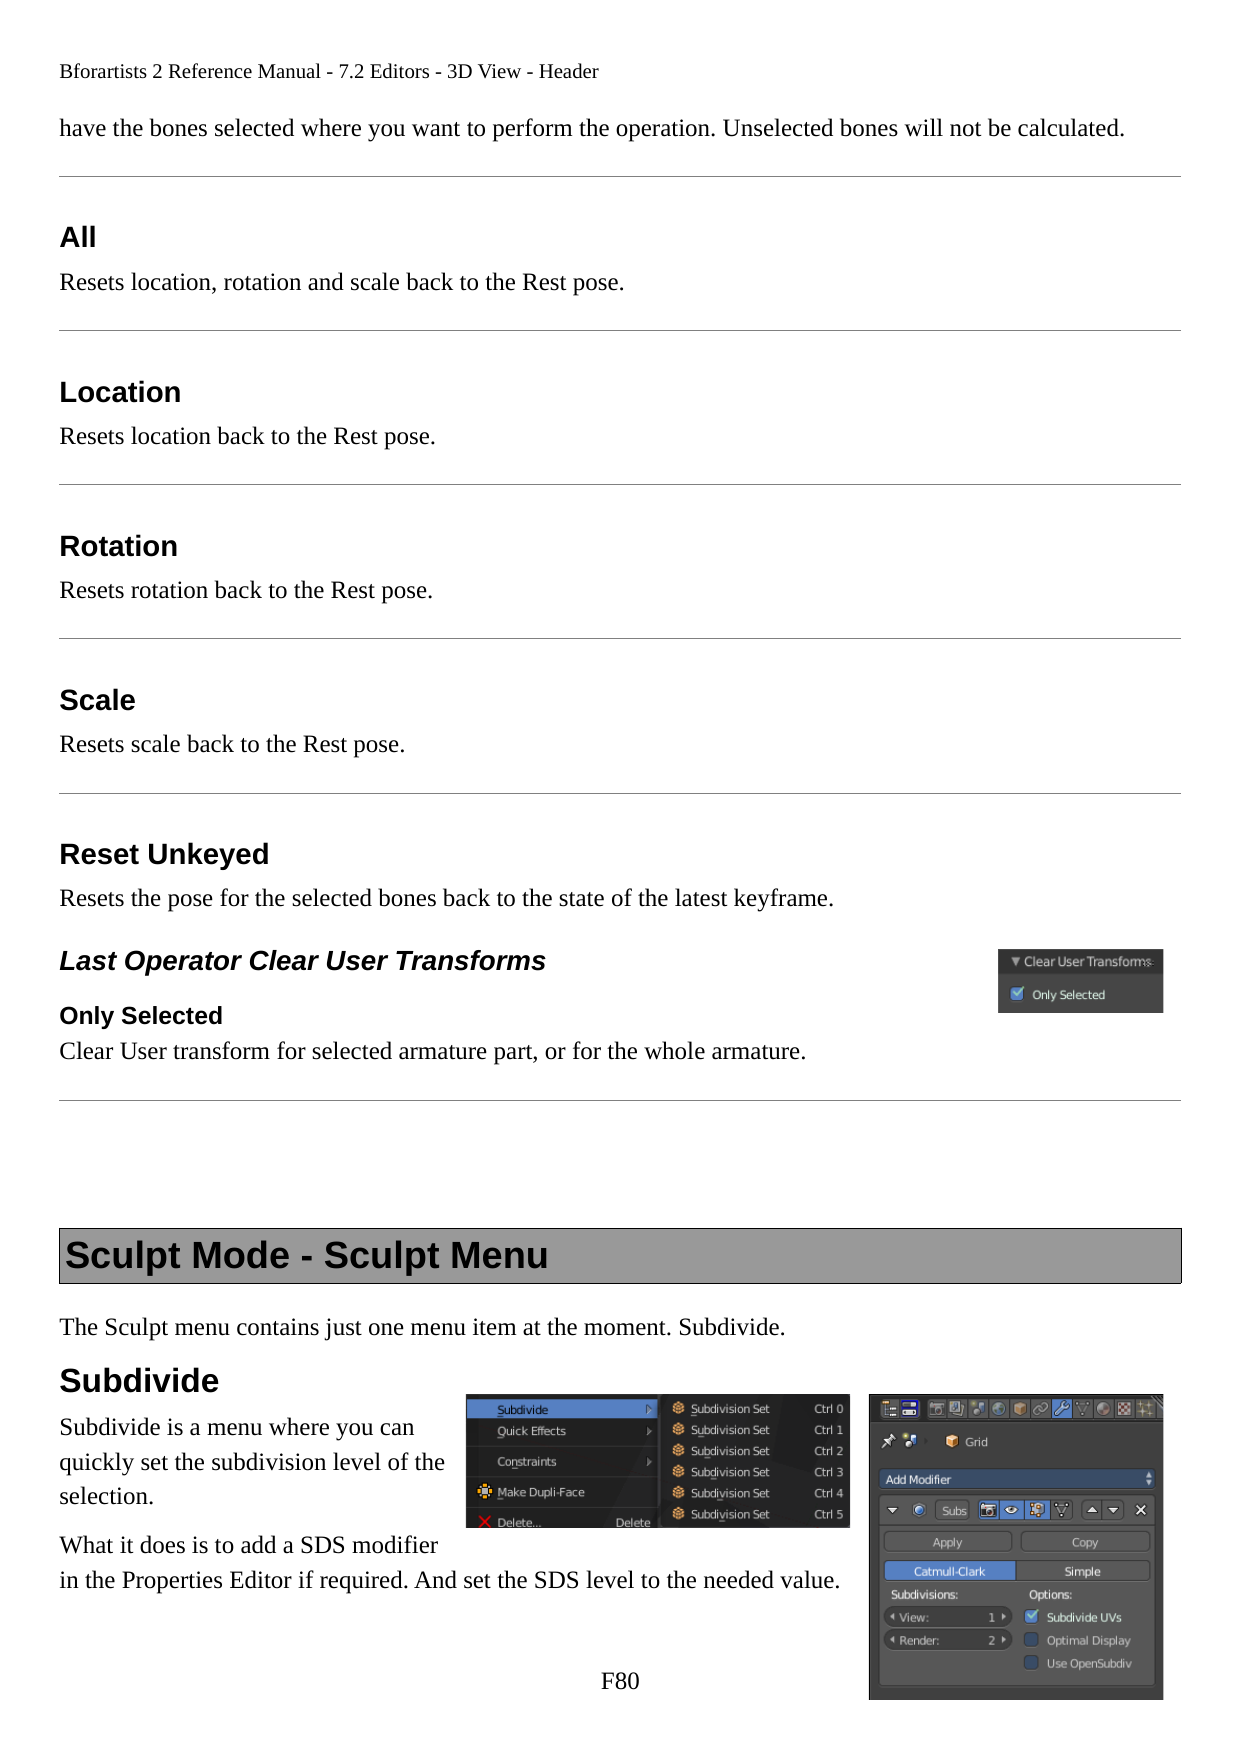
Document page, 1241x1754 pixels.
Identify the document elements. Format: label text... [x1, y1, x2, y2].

subtitle Reset Unkeyed [59, 837, 1181, 870]
subtitle Last Operator Clear User Transforms [59, 944, 1181, 976]
picture [998, 949, 1164, 1013]
text What it does is to add a SDS modifier in the Properties Editor if required. And set the SDS level to the needed value. [59, 1530, 868, 1593]
text Subdivide is a menu where you can quickly set the subdivision level of the selection. [59, 1412, 465, 1510]
picture [868, 1394, 1164, 1700]
text The Sculpt menu contains just one menu item at the moment. Subdivide. [59, 1312, 1181, 1340]
text Resets location, rotation and scale back to the Rest pose. [59, 267, 1181, 295]
subtitle Subdivide [59, 1361, 1181, 1400]
subtitle All [59, 220, 1181, 254]
subtitle Scale [59, 683, 1181, 716]
text Resets location back to the Rest pose. [59, 421, 1181, 449]
table_header Sculpt Mode - Sculpt Menu [60, 1229, 1181, 1283]
subtitle Only Selected [59, 1001, 1181, 1030]
text have the bones selected where you want to perform the operation. Unselected bones will not be calculated. [59, 113, 1181, 141]
text Clear User transform for selected armature part, or for the whole armature. [59, 1036, 1181, 1065]
subtitle Location [59, 374, 1181, 408]
subtitle Rotation [59, 528, 1181, 562]
picture [465, 1394, 851, 1528]
text Resets scale back to the Rest pose. [59, 729, 1181, 758]
text Resets rotation back to the Rest pose. [59, 575, 1181, 603]
text Resets the pose for the selected bones back to the state of the latest keyframe. [59, 883, 1181, 912]
